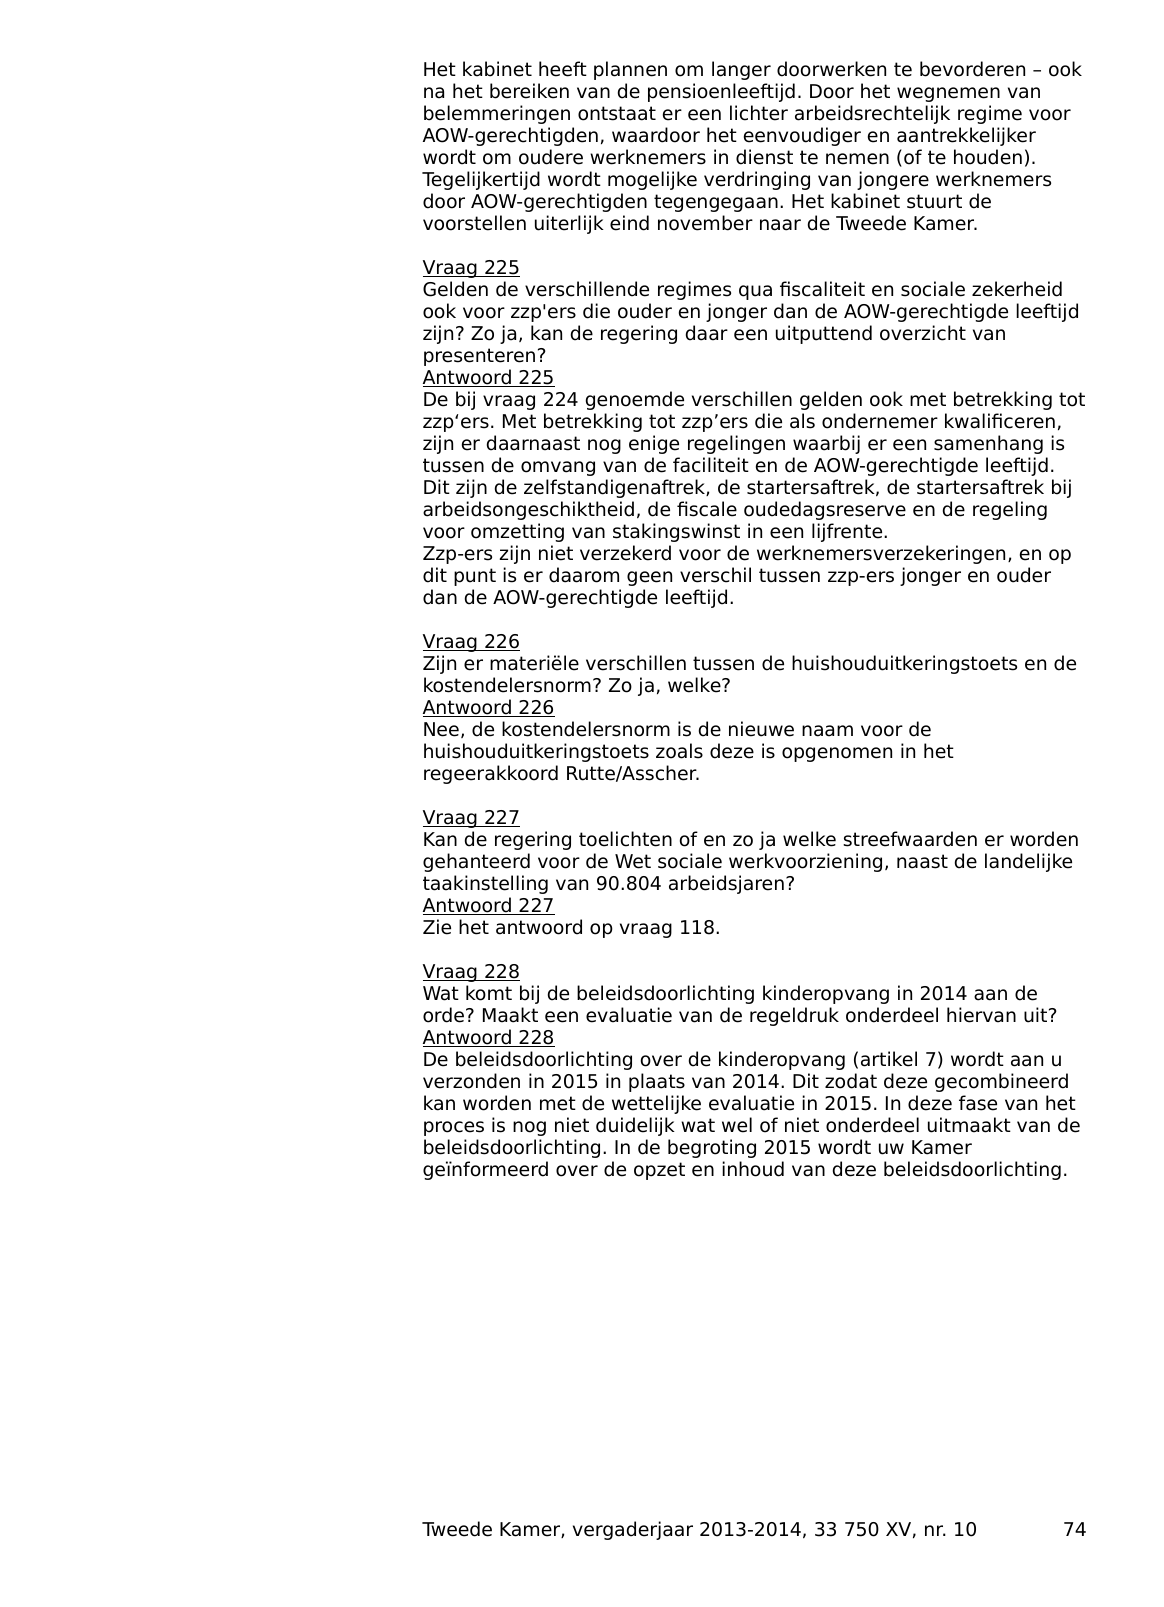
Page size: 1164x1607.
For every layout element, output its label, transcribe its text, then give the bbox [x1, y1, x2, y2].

text Gelden de verschillende regimes qua fiscaliteit en sociale zekerheid ook voor zzp'ers die ouder en jonger dan de AOW-gerechtigde leeftijd zijn? Zo ja, kan de regering daar een uitputtend overzicht van presenteren? [422, 279, 1087, 367]
text Vraag 228 [422, 961, 1087, 983]
text De bij vraag 224 genoemde verschillen gelden ook met betrekking tot zzp‘ers. Met betrekking tot zzp’ers die als ondernemer kwalificeren, zijn er daarnaast nog enige regelingen waarbij er een samenhang is tussen de omvang van de faciliteit en de AOW-gerechtigde leeftijd. Dit zijn de zelfstandigenaftrek, de startersaftrek, de startersaftrek bij arbeidsongeschiktheid, de fiscale oudedagsreserve en de regeling voor omzetting van stakingswinst in een lijfrente. [422, 389, 1087, 543]
text De beleidsdoorlichting over de kinderopvang (artikel 7) wordt aan u verzonden in 2015 in plaats van 2014. Dit zodat deze gecombineerd kan worden met de wettelijke evaluatie in 2015. In deze fase van het proces is nog niet duidelijk wat wel of niet onderdeel uitmaakt van de beleidsdoorlichting. In de begroting 2015 wordt uw Kamer geïnformeerd over de opzet en inhoud van deze beleidsdoorlichting. [422, 1049, 1087, 1181]
text Vraag 225 [422, 257, 1087, 279]
text Zijn er materiële verschillen tussen de huishouduitkeringstoets en de kostendelersnorm? Zo ja, welke? [422, 653, 1087, 697]
text Nee, de kostendelersnorm is de nieuwe naam voor de huishouduitkeringstoets zoals deze is opgenomen in het regeerakkoord Rutte/Asscher. [422, 719, 1087, 785]
text Zzp-ers zijn niet verzekerd voor de werknemersverzekeringen, en op dit punt is er daarom geen verschil tussen zzp-ers jonger en ouder dan de AOW-gerechtigde leeftijd. [422, 543, 1087, 609]
text Kan de regering toelichten of en zo ja welke streefwaarden er worden gehanteerd voor de Wet sociale werkvoorziening, naast de landelijke taakinstelling van 90.804 arbeidsjaren? [422, 829, 1087, 895]
text Zie het antwoord op vraag 118. [422, 917, 1087, 939]
text Vraag 226 [422, 631, 1087, 653]
text Antwoord 228 [422, 1027, 1087, 1049]
text Antwoord 226 [422, 697, 1087, 719]
text Antwoord 225 [422, 367, 1087, 389]
text Antwoord 227 [422, 895, 1087, 917]
text Het kabinet heeft plannen om langer doorwerken te bevorderen – ook na het bereiken van de pensioenleeftijd. Door het wegnemen van belemmeringen ontstaat er een lichter arbeidsrechtelijk regime voor AOW-gerechtigden, waardoor het eenvoudiger en aantrekkelijker wordt om oudere werknemers in dienst te nemen (of te houden). Tegelijkertijd wordt mogelijke verdringing van jongere werknemers door AOW-gerechtigden tegengegaan. Het kabinet stuurt de voorstellen uiterlijk eind november naar de Tweede Kamer. [422, 59, 1087, 235]
text Wat komt bij de beleidsdoorlichting kinderopvang in 2014 aan de orde? Maakt een evaluatie van de regeldruk onderdeel hiervan uit? [422, 983, 1087, 1027]
text Vraag 227 [422, 807, 1087, 829]
